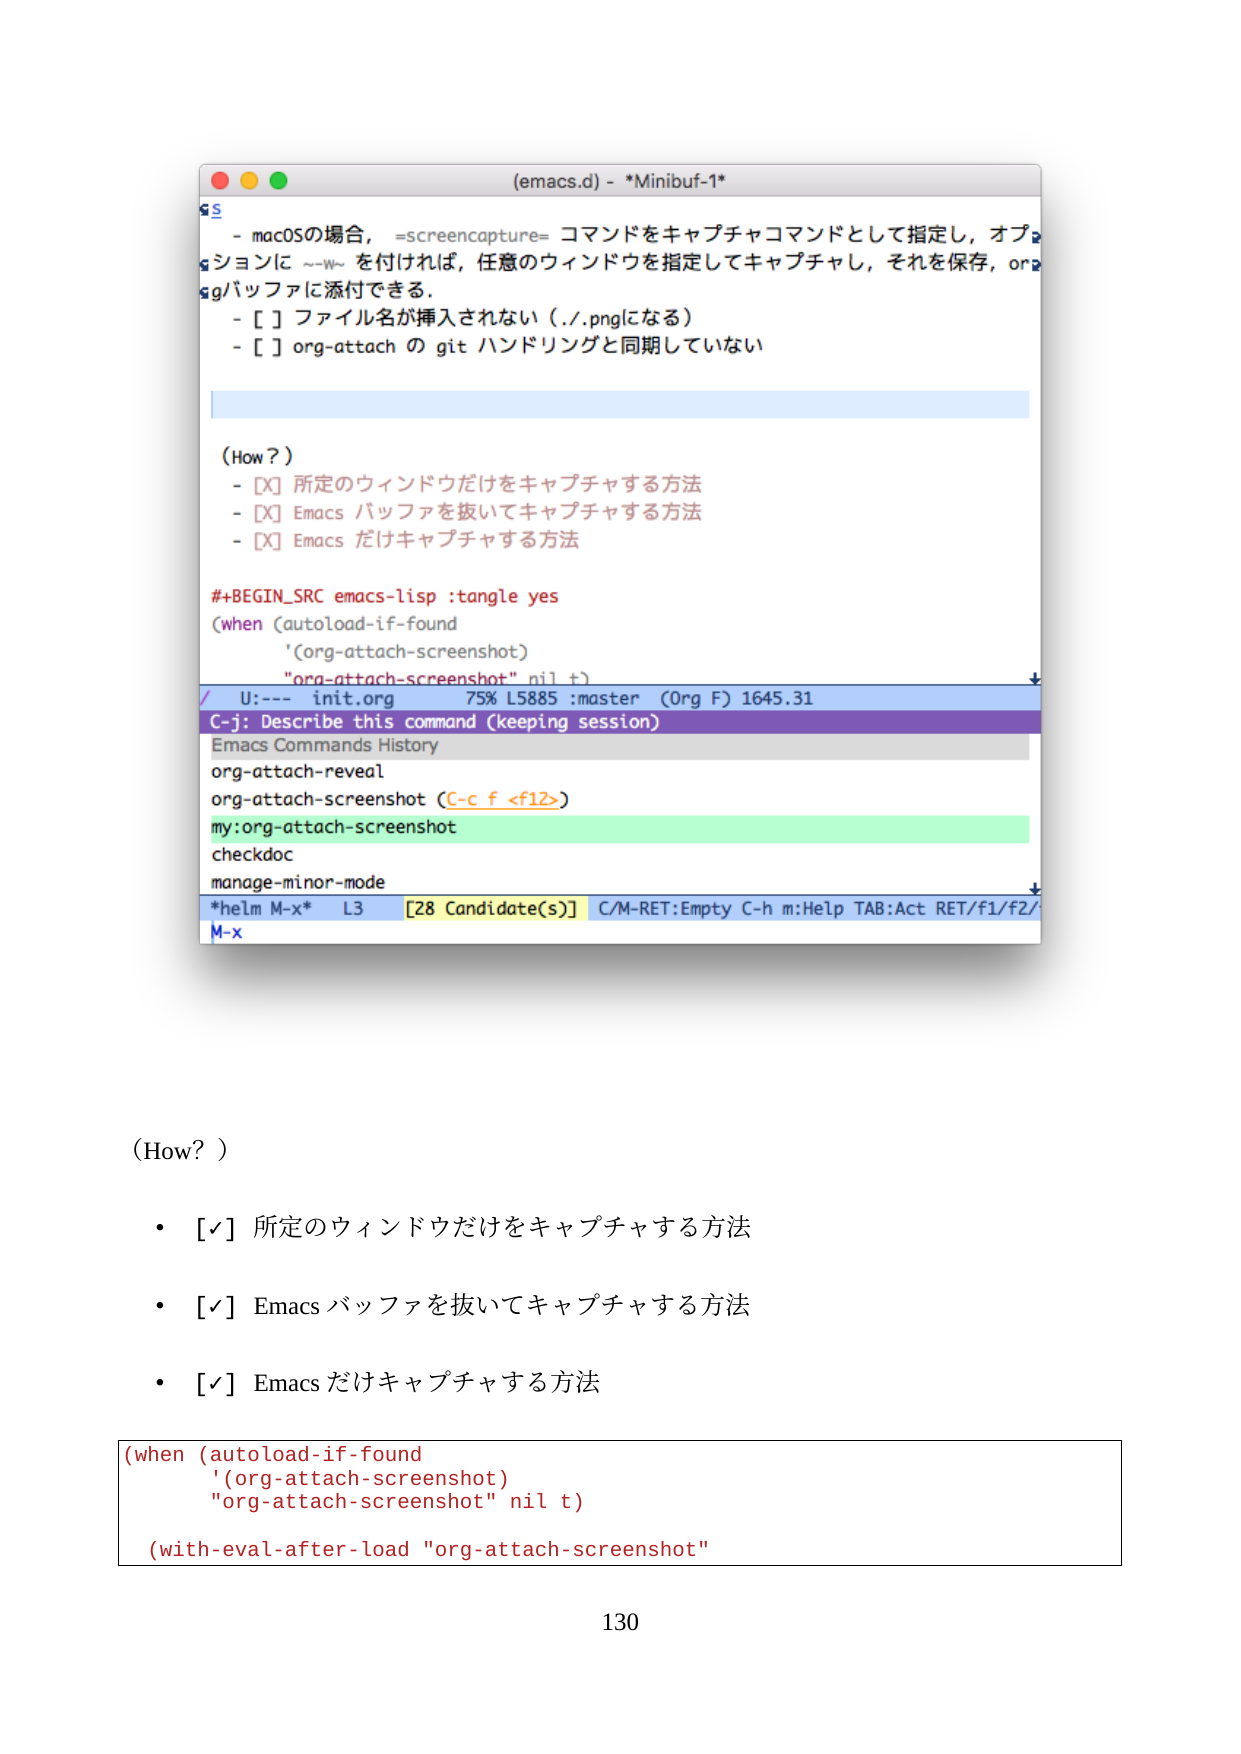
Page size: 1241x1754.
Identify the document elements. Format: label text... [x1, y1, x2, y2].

list [✓] 所定のウィンドウだけをキャプチャする方法 [156, 1208, 1122, 1273]
text （How？） [118, 1131, 1122, 1195]
text '(org-attach-screenshot) [119, 1464, 1121, 1488]
text "org-attach-screenshot" nil t) [119, 1488, 1121, 1511]
list [✓] Emacs だけキャプチャする方法 [156, 1363, 1122, 1428]
text (with-eval-after-load "org-attach-screenshot" [119, 1535, 1121, 1565]
list [✓] Emacs バッファを抜いてキャプチャする方法 [156, 1285, 1122, 1350]
text (when (autoload-if-found [119, 1441, 1121, 1464]
